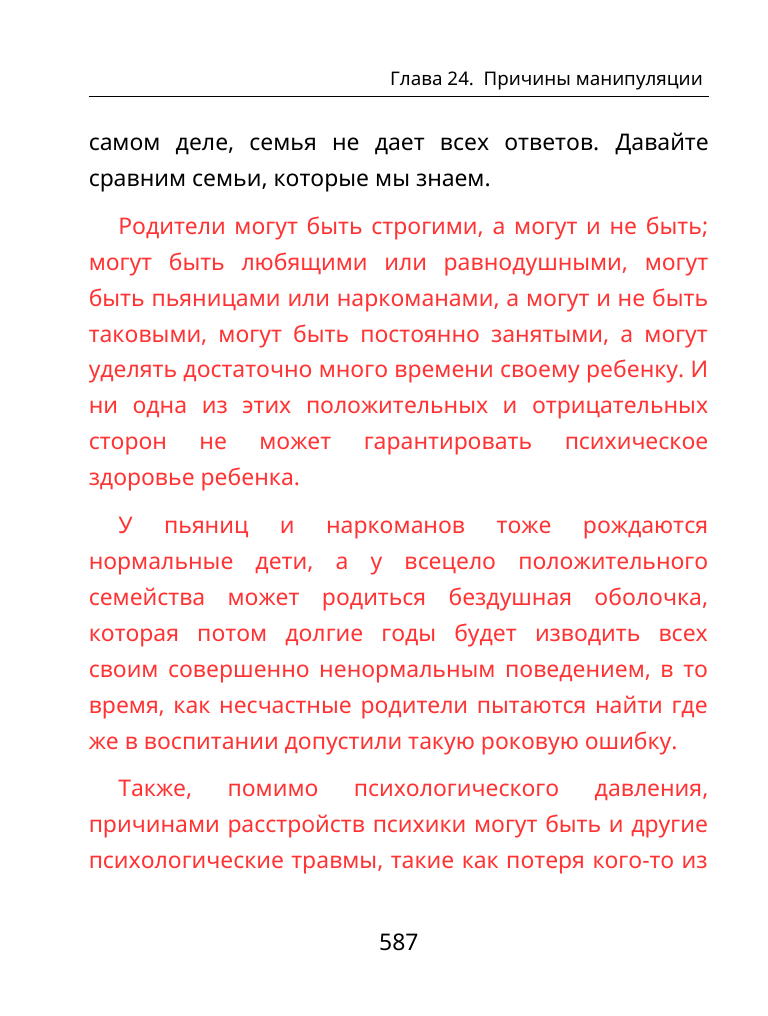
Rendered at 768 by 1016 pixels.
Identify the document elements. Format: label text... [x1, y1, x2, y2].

text Также, помимо психологического давления, причинами расстройств психики могут быть и другие психологические травмы, такие как потеря кого-то из [88, 772, 709, 875]
text Родители могут быть строгими, а могут и не быть; могут быть любящими или равнодушными, могут быть пьяницами или наркоманами, а могут и не быть таковыми, могут быть постоянно занятыми, а могут уделять достаточно много времени своему ребенку. И ни одна из этих положительных и отрицательных сторон не может гарантировать психическое здоровье ребенка. [88, 210, 709, 492]
text самом деле, семья не дает всех ответов. Давайте сравним семьи, которые мы знаем. [88, 126, 709, 193]
text У пьяниц и наркоманов тоже рождаются нормальные дети, а у всецело положительного семейства может родиться бездушная оболочка, которая потом долгие годы будет изводить всех своим совершенно ненормальным поведением, в то время, как несчастные родители пытаются найти где же в воспитании допустили такую роковую ошибку. [88, 509, 709, 756]
